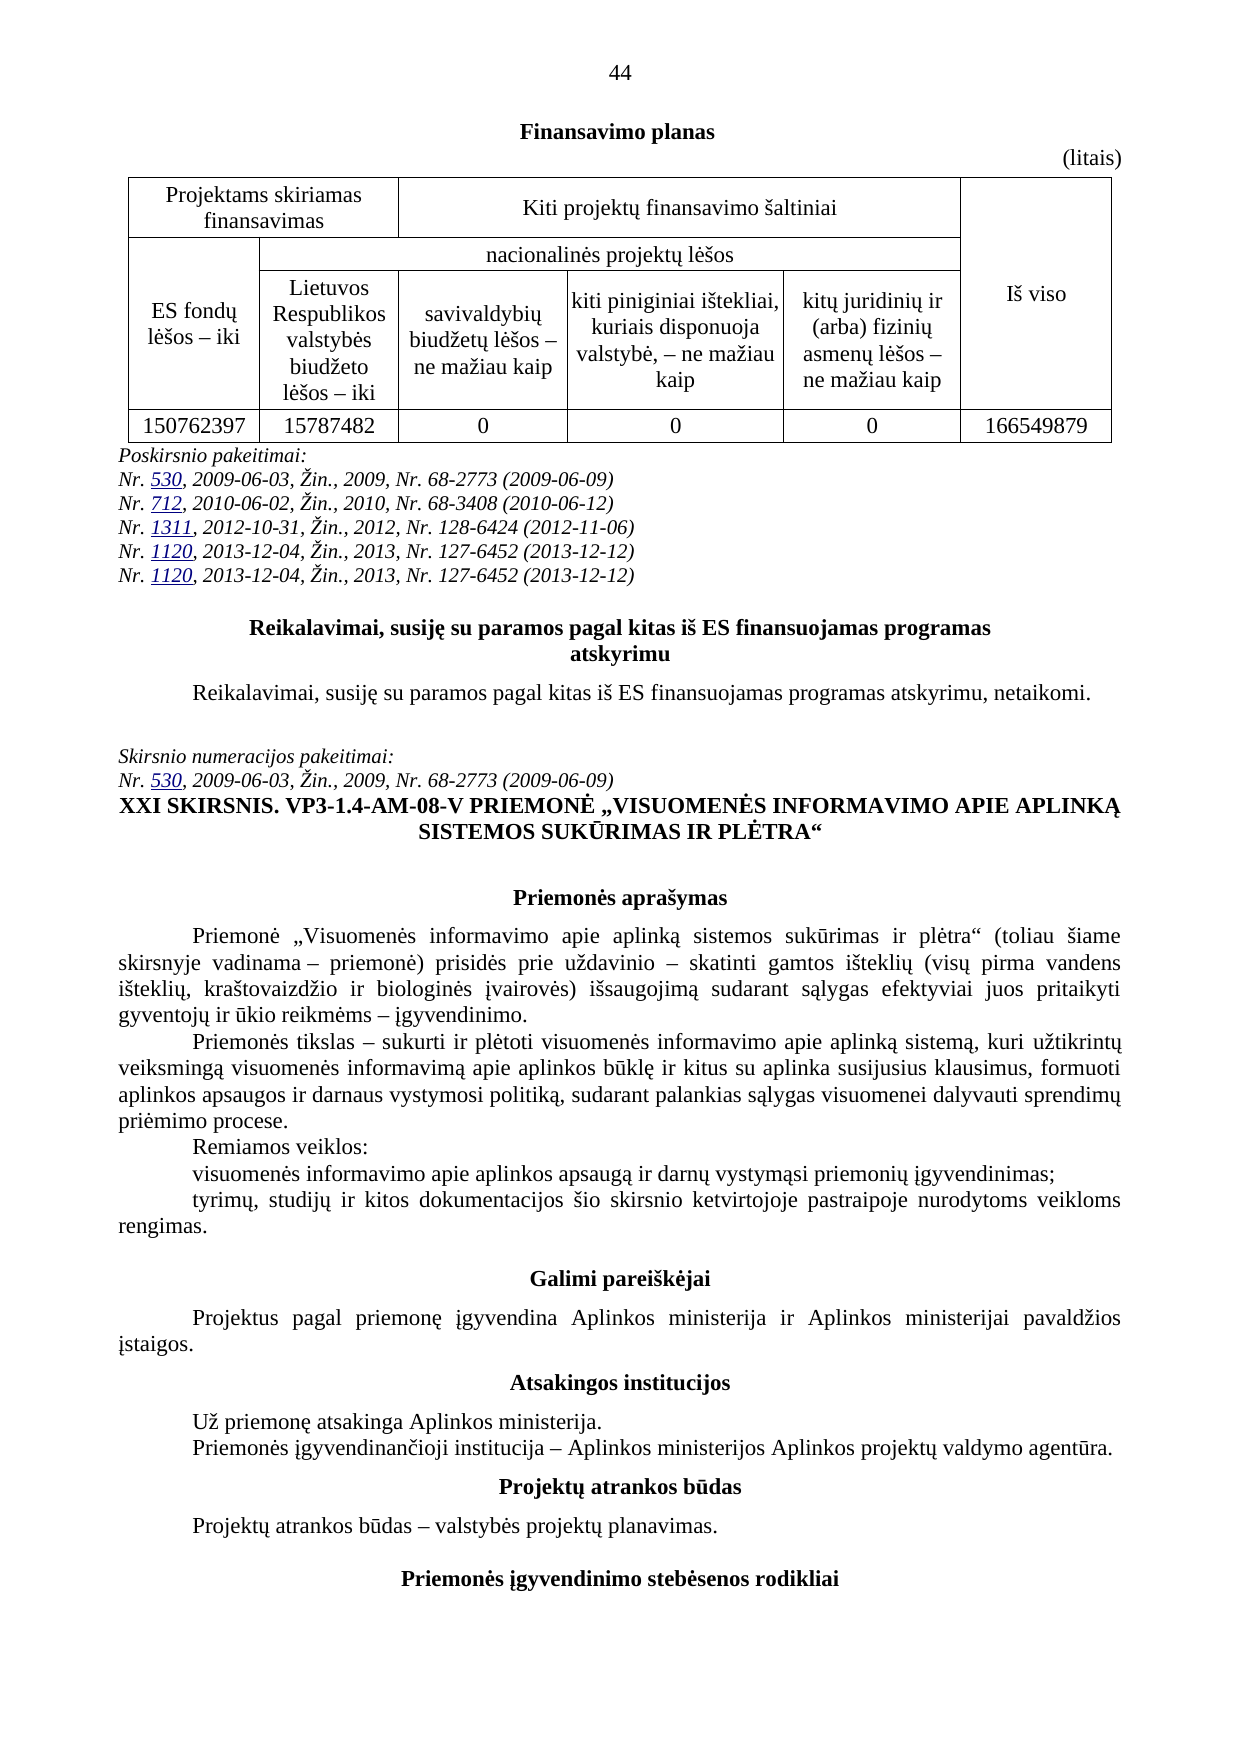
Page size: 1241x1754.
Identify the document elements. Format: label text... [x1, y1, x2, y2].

text Priemonės įgyvendinimo stebėsenos rodikliai [118, 1565, 1122, 1591]
text Nr. 712, 2010-06-02, Žin., 2010, Nr. 68-3408 (2010-06-12) [118, 491, 1122, 515]
text Poskirsnio pakeitimai: [118, 443, 1122, 467]
table_header Projektams skiriamas finansavimas [129, 178, 398, 237]
text tyrimų, studijų ir kitos dokumentacijos šio skirsnio ketvirtojoje pastraipoje nurodytoms veikloms rengimas. [118, 1186, 1122, 1239]
text Priemonė „Visuomenės informavimo apie aplinką sistemos sukūrimas ir plėtra“ (toliau šiame skirsnyje vadinama – priemonė) prisidės prie uždavinio – skatinti gamtos išteklių (visų pirma vandens išteklių, kraštovaizdžio ir biologinės įvairovės) išsaugojimą sudarant sąlygas efektyviai juos pritaikyti gyventojų ir ūkio reikmėms – įgyvendinimo. [118, 922, 1122, 1028]
text Finansavimo planas [118, 118, 1122, 144]
table_cell savivaldybių biudžetų lėšos – ne mažiau kaip [399, 271, 567, 408]
text Nr. 1311, 2012-10-31, Žin., 2012, Nr. 128-6424 (2012-11-06) [118, 515, 1122, 539]
text Galimi pareiškėjai [118, 1265, 1122, 1291]
text XXI SKIRSNIS. VP3-1.4-AM-08-V PRIEMONĖ „VISUOMENĖS INFORMAVIMO APIE APLINKĄ SISTEMOS SUKŪRIMAS IR PLĖTRA“ [118, 792, 1122, 845]
text visuomenės informavimo apie aplinkos apsaugą ir darnų vystymąsi priemonių įgyvendinimas; [118, 1160, 1122, 1186]
table_cell kiti piniginiai ištekliai, kuriais disponuoja valstybė, – ne mažiau kaip [568, 271, 783, 408]
table_cell kitų juridinių ir (arba) fizinių asmenų lėšos – ne mažiau kaip [784, 271, 960, 408]
table_cell Lietuvos Respublikos valstybės biudžeto lėšos – iki [260, 271, 398, 408]
text Priemonės įgyvendinančioji institucija – Aplinkos ministerijos Aplinkos projektų valdymo agentūra. [118, 1434, 1122, 1461]
table_cell nacionalinės projektų lėšos [260, 238, 960, 270]
table_header Kiti projektų finansavimo šaltiniai [399, 178, 960, 237]
table_cell 166549879 [961, 410, 1111, 442]
table_cell 0 [784, 410, 960, 442]
text Nr. 1120, 2013-12-04, Žin., 2013, Nr. 127-6452 (2013-12-12) [118, 563, 1122, 587]
text Atsakingos institucijos [118, 1369, 1122, 1396]
text Priemonės tikslas – sukurti ir plėtoti visuomenės informavimo apie aplinką sistemą, kuri užtikrintų veiksmingą visuomenės informavimą apie aplinkos būklę ir kitus su aplinka susijusius klausimus, formuoti aplinkos apsaugos ir darnaus vystymosi politiką, sudarant palankias sąlygas visuomenei dalyvauti sprendimų priėmimo procese. [118, 1028, 1122, 1133]
text Projektų atrankos būdas [118, 1473, 1122, 1499]
text (litais) [118, 144, 1122, 171]
text Priemonės aprašymas [118, 884, 1122, 910]
text Projektus pagal priemonę įgyvendina Aplinkos ministerija ir Aplinkos ministerijai pavaldžios įstaigos. [118, 1304, 1122, 1357]
text Reikalavimai, susiję su paramos pagal kitas iš ES finansuojamas programas atskyrimu [118, 613, 1122, 666]
table_cell ES fondų lėšos – iki [129, 238, 259, 408]
text Remiamos veiklos: [118, 1133, 1122, 1160]
table_cell 0 [568, 410, 783, 442]
text Reikalavimai, susiję su paramos pagal kitas iš ES finansuojamas programas atskyrimu, netaikomi. [118, 679, 1122, 705]
text Nr. 530, 2009-06-03, Žin., 2009, Nr. 68-2773 (2009-06-09) [118, 467, 1122, 491]
text Už priemonę atsakinga Aplinkos ministerija. [118, 1408, 1122, 1434]
table_cell 150762397 [129, 410, 259, 442]
text Nr. 530, 2009-06-03, Žin., 2009, Nr. 68-2773 (2009-06-09) [118, 768, 1122, 792]
text Skirsnio numeracijos pakeitimai: [118, 744, 1122, 768]
table_header Iš viso [961, 178, 1111, 408]
table_cell 0 [399, 410, 567, 442]
table_cell 15787482 [260, 410, 398, 442]
text Nr. 1120, 2013-12-04, Žin., 2013, Nr. 127-6452 (2013-12-12) [118, 539, 1122, 563]
text Projektų atrankos būdas – valstybės projektų planavimas. [118, 1512, 1122, 1538]
